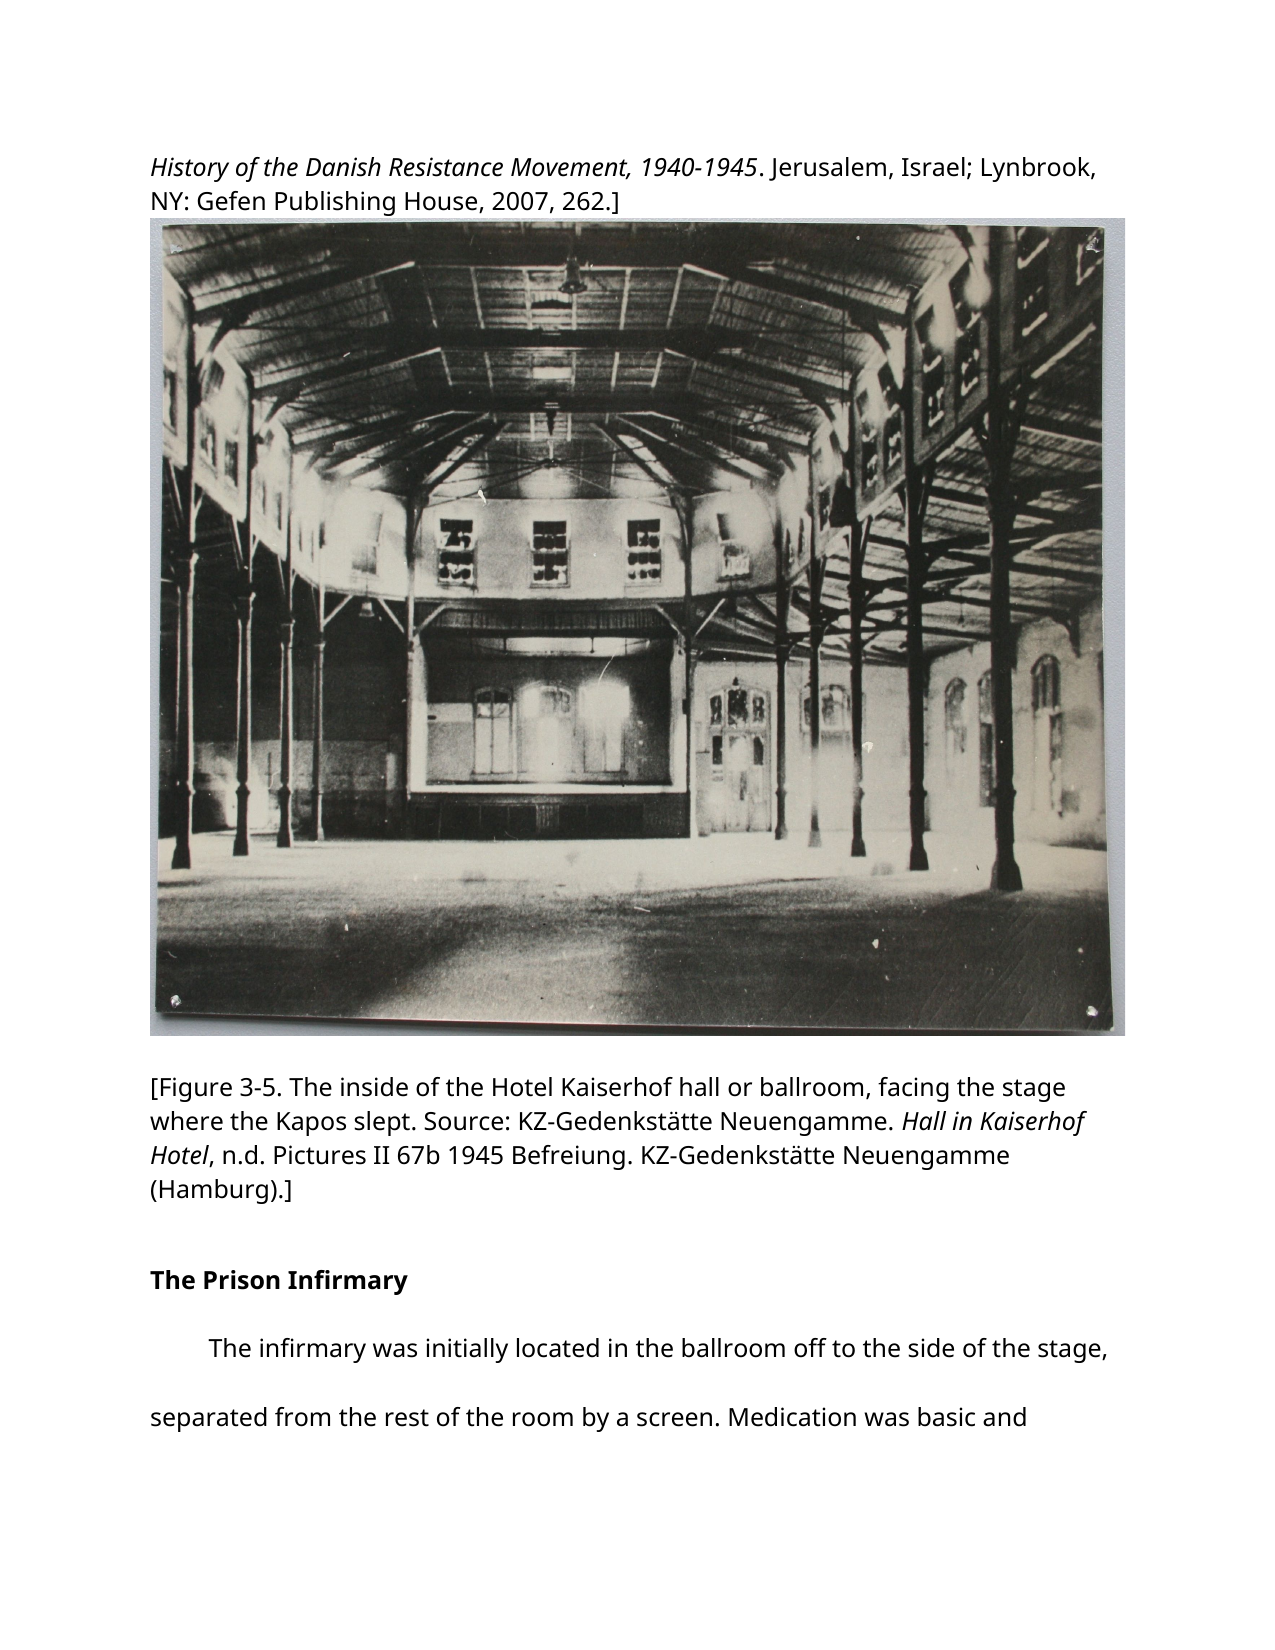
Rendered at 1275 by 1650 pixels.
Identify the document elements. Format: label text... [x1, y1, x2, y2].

picture [150, 218, 1125, 1036]
text History of the Danish Resistance Movement, 1940-1945. Jerusalem, Israel; Lynbrook, NY: Gefen Publishing House, 2007, 262.] [150, 150, 1125, 218]
text The infirmary was initially located in the ballroom off to the side of the stage, separated from the rest of the room by a screen. Medication was basic and [150, 1331, 1125, 1433]
text The Prison Infirmary [150, 1263, 1125, 1297]
text [Figure 3-5. The inside of the Hotel Kaiserhof hall or ballroom, facing the stage where the Kapos slept. Source: KZ-Gedenkstätte Neuengamme. Hall in Kaiserhof Hotel, n.d. Pictures II 67b 1945 Befreiung. KZ-Gedenkstätte Neuengamme (Hamburg).] [150, 1070, 1125, 1206]
